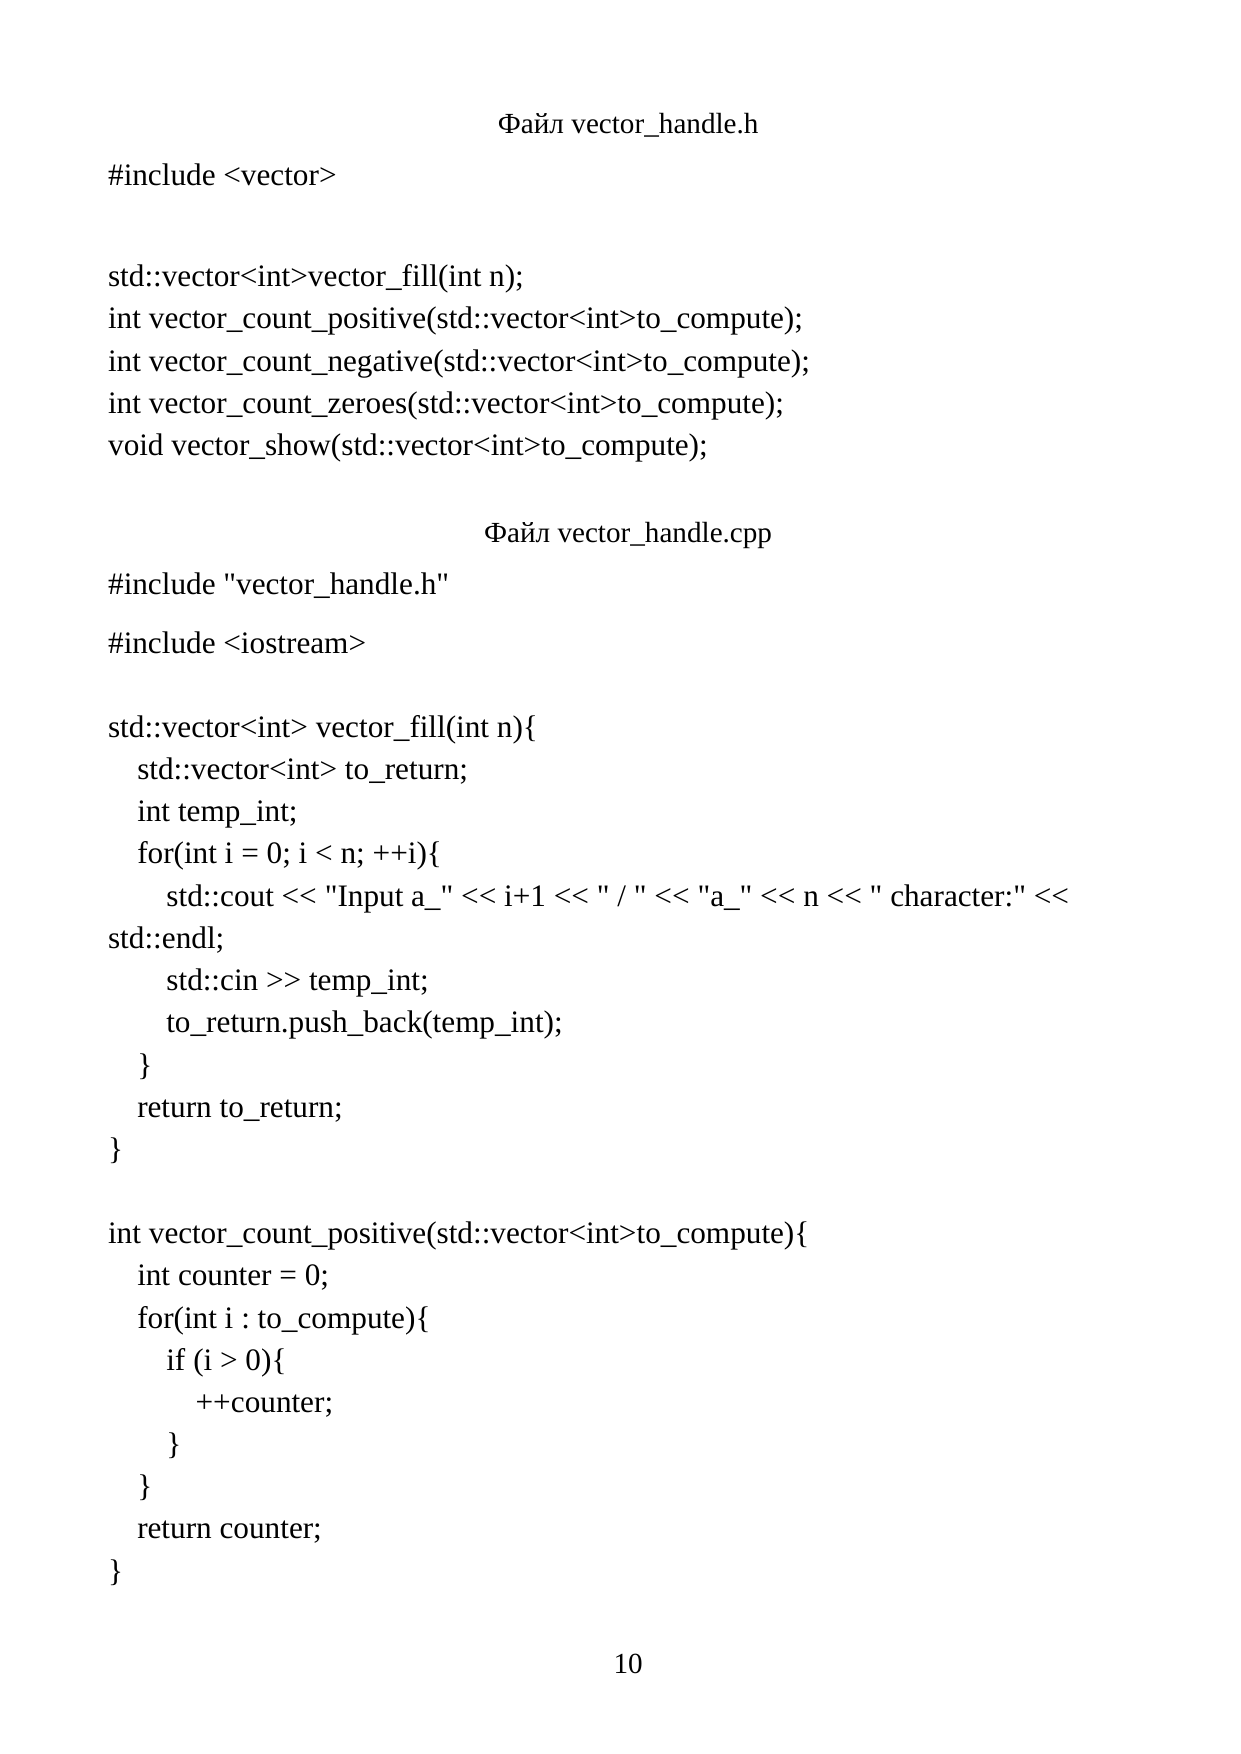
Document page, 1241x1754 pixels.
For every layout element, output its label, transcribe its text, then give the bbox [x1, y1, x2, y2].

text #include <vector> [108, 156, 1148, 192]
text int temp_int; [108, 786, 1148, 828]
text int vector_count_zeroes(std::vector<int>to_compute); [108, 378, 1148, 420]
text } [108, 1039, 1148, 1082]
text to_return.push_back(temp_int); [108, 997, 1148, 1039]
text int vector_count_positive(std::vector<int>to_compute); [108, 293, 1148, 336]
text std::vector<int> to_return; [108, 744, 1148, 786]
text #include <iostream> [108, 618, 1148, 660]
text std::cin >> temp_int; [108, 955, 1148, 997]
text if (i > 0){ [108, 1335, 1148, 1377]
text #include "vector_handle.h" [108, 565, 1148, 601]
text Файл vector_handle.cpp [108, 515, 1148, 548]
text return to_return; [108, 1082, 1148, 1124]
text ++counter; [108, 1377, 1148, 1419]
text std::cout << "Input a_" << i+1 << " / " << "a_" << n << " character:" << std::endl; [108, 871, 1148, 955]
text void vector_show(std::vector<int>to_compute); [108, 420, 1148, 462]
text Файл vector_handle.h [108, 106, 1148, 140]
text } [108, 1461, 1148, 1503]
text int vector_count_negative(std::vector<int>to_compute); [108, 336, 1148, 378]
text for(int i : to_compute){ [108, 1293, 1148, 1335]
text return counter; [108, 1503, 1148, 1546]
text int vector_count_positive(std::vector<int>to_compute){ [108, 1208, 1148, 1250]
text std::vector<int> vector_fill(int n){ [108, 702, 1148, 744]
text std::vector<int>vector_fill(int n); [108, 251, 1148, 293]
text } [108, 1546, 1148, 1588]
text for(int i = 0; i < n; ++i){ [108, 828, 1148, 871]
text } [108, 1419, 1148, 1461]
text } [108, 1124, 1148, 1166]
text int counter = 0; [108, 1250, 1148, 1293]
